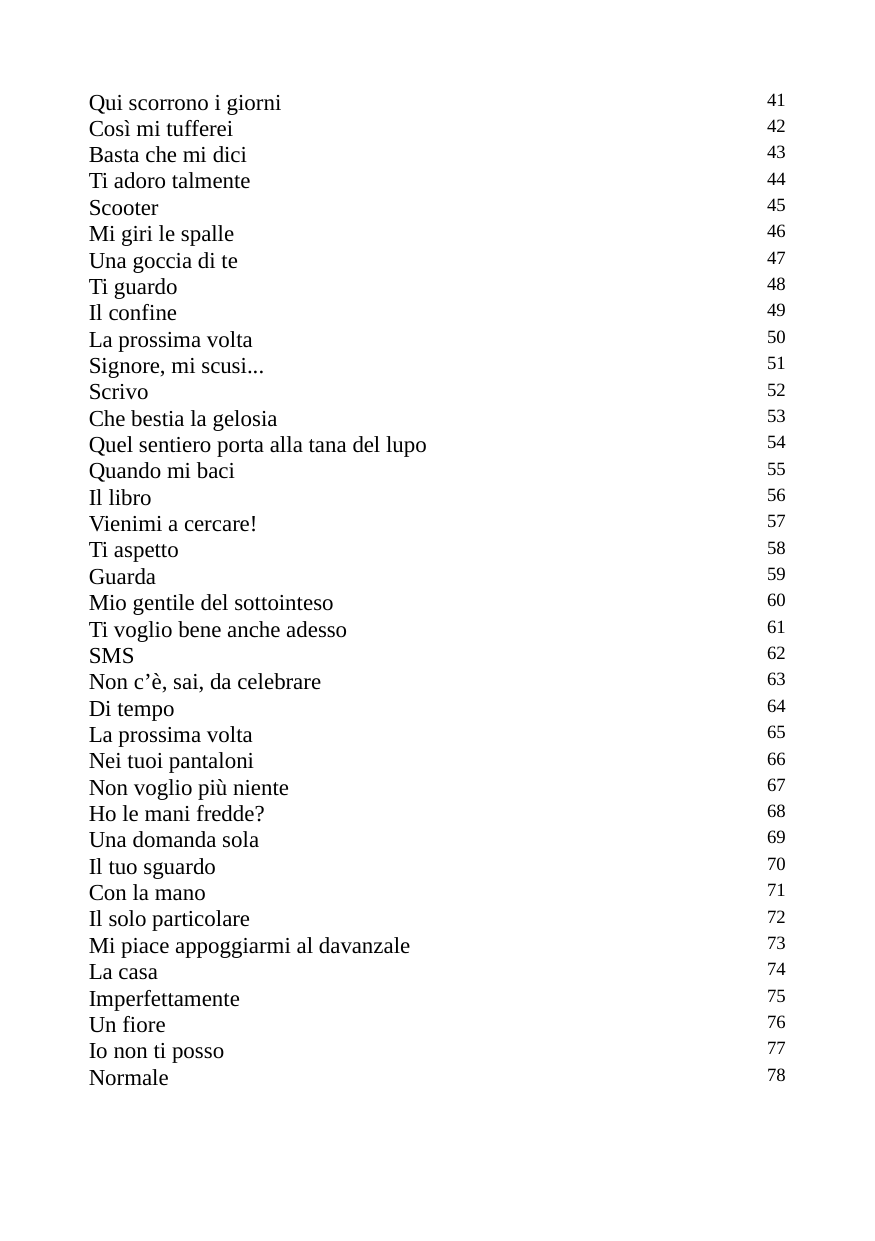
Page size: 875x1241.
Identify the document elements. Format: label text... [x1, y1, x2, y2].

table_cell La prossima volta [89, 721, 681, 747]
table_cell Ho le mani fredde? [89, 800, 681, 826]
table_cell Scrivo [89, 379, 681, 405]
table_cell 44 [681, 168, 786, 194]
table_cell Così mi tufferei [89, 115, 681, 141]
table_cell Mi giri le spalle [89, 220, 681, 247]
table_cell Quel sentiero porta alla tana del lupo [89, 431, 681, 457]
table_cell 61 [681, 616, 786, 642]
table_cell 49 [681, 299, 786, 326]
table_cell 73 [681, 932, 786, 958]
table_cell 59 [681, 563, 786, 589]
table_cell 62 [681, 642, 786, 668]
table_cell 50 [681, 326, 786, 352]
table_cell 74 [681, 958, 786, 984]
table_cell 68 [681, 800, 786, 826]
table_cell Con la mano [89, 879, 681, 906]
table_cell 57 [681, 510, 786, 537]
table_cell Un fiore [89, 1011, 681, 1037]
table_cell La casa [89, 958, 681, 984]
table_cell 65 [681, 721, 786, 747]
table_cell Nei tuoi pantaloni [89, 748, 681, 774]
table_cell Che bestia la gelosia [89, 405, 681, 431]
table_cell Il solo particolare [89, 906, 681, 932]
table_cell Il confine [89, 299, 681, 326]
table_cell 45 [681, 194, 786, 220]
table_cell Non voglio più niente [89, 774, 681, 800]
table_cell 53 [681, 405, 786, 431]
table_cell Ti voglio bene anche adesso [89, 616, 681, 642]
table_cell Quando mi baci [89, 458, 681, 484]
table_cell SMS [89, 642, 681, 668]
table_cell Mi piace appoggiarmi al davanzale [89, 932, 681, 958]
table_cell 55 [681, 458, 786, 484]
table_cell Io non ti posso [89, 1037, 681, 1064]
table_cell 71 [681, 879, 786, 906]
table_cell 70 [681, 853, 786, 879]
table_cell 66 [681, 748, 786, 774]
table_cell 78 [681, 1064, 786, 1090]
table_cell 72 [681, 906, 786, 932]
table_cell 52 [681, 379, 786, 405]
table_cell 48 [681, 273, 786, 299]
table_cell Il tuo sguardo [89, 853, 681, 879]
table_cell Signore, mi scusi... [89, 352, 681, 378]
table_cell Ti adoro talmente [89, 168, 681, 194]
table_cell 60 [681, 589, 786, 616]
table_cell Scooter [89, 194, 681, 220]
table_cell La prossima volta [89, 326, 681, 352]
table_cell Qui scorrono i giorni [89, 89, 681, 115]
table_cell 43 [681, 141, 786, 168]
table_cell Basta che mi dici [89, 141, 681, 168]
table_cell 77 [681, 1037, 786, 1064]
table_cell 75 [681, 985, 786, 1011]
table_cell 41 [681, 89, 786, 115]
table_cell 47 [681, 247, 786, 273]
table_cell Mio gentile del sottointeso [89, 589, 681, 616]
table_cell Di tempo [89, 695, 681, 721]
table_cell Ti aspetto [89, 537, 681, 563]
table_cell 64 [681, 695, 786, 721]
table_cell Il libro [89, 484, 681, 510]
table_cell Ti guardo [89, 273, 681, 299]
table_cell Vienimi a cercare! [89, 510, 681, 537]
table_cell 56 [681, 484, 786, 510]
table_cell 58 [681, 537, 786, 563]
table_cell 69 [681, 826, 786, 853]
table_cell Una goccia di te [89, 247, 681, 273]
table_cell 54 [681, 431, 786, 457]
table_cell Guarda [89, 563, 681, 589]
table_cell Una domanda sola [89, 826, 681, 853]
table_cell Non c’è, sai, da celebrare [89, 668, 681, 695]
table_cell 42 [681, 115, 786, 141]
table_cell 67 [681, 774, 786, 800]
table_cell 51 [681, 352, 786, 378]
table_cell 63 [681, 668, 786, 695]
table_cell Imperfettamente [89, 985, 681, 1011]
table_cell Normale [89, 1064, 681, 1090]
table_cell 46 [681, 220, 786, 247]
table_cell 76 [681, 1011, 786, 1037]
